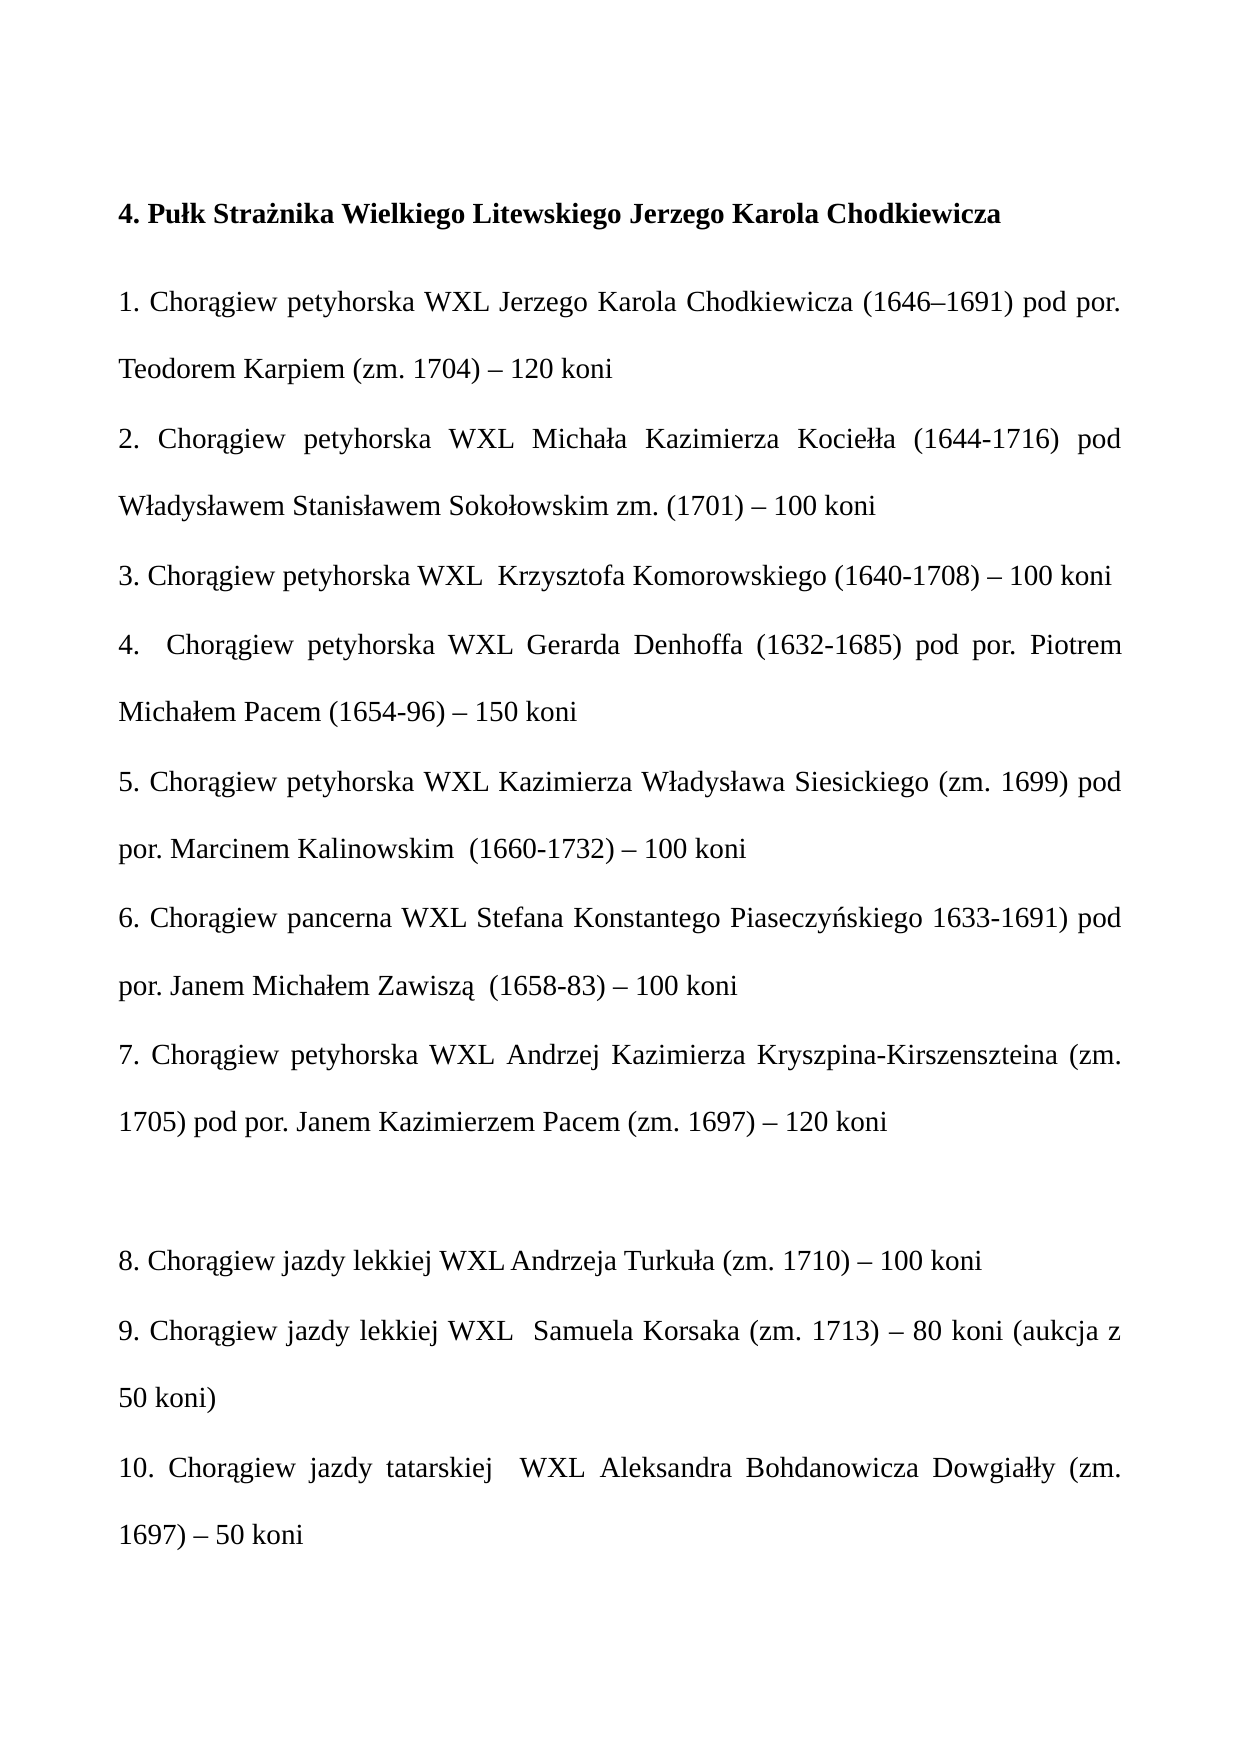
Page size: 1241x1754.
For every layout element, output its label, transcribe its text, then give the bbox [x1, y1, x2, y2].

text 9. Chorągiew jazdy lekkiej WXL Samuela Korsaka (zm. 1713) – 80 koni (aukcja z 50 koni) [118, 1313, 1122, 1414]
text 4. Chorągiew petyhorska WXL Gerarda Denhoffa (1632-1685) pod por. Piotrem Michałem Pacem (1654-96) – 150 koni [118, 627, 1122, 728]
text 8. Chorągiew jazdy lekkiej WXL Andrzeja Turkuła (zm. 1710) – 100 koni [118, 1243, 1122, 1277]
text 4. Pułk Strażnika Wielkiego Litewskiego Jerzego Karola Chodkiewicza [118, 196, 1122, 230]
text 6. Chorągiew pancerna WXL Stefana Konstantego Piaseczyńskiego 1633-1691) pod por. Janem Michałem Zawiszą (1658-83) – 100 koni [118, 901, 1122, 1001]
text 3. Chorągiew petyhorska WXL Krzysztofa Komorowskiego (1640-1708) – 100 koni [118, 558, 1122, 591]
text 1. Chorągiew petyhorska WXL Jerzego Karola Chodkiewicza (1646–1691) pod por. Teodorem Karpiem (zm. 1704) – 120 koni [118, 284, 1122, 385]
text 7. Chorągiew petyhorska WXL Andrzej Kazimierza Kryszpina-Kirszenszteina (zm. 1705) pod por. Janem Kazimierzem Pacem (zm. 1697) – 120 koni [118, 1037, 1122, 1138]
text 2. Chorągiew petyhorska WXL Michała Kazimierza Kociełła (1644-1716) pod Władysławem Stanisławem Sokołowskim zm. (1701) – 100 koni [118, 421, 1122, 522]
text 5. Chorągiew petyhorska WXL Kazimierza Władysława Siesickiego (zm. 1699) pod por. Marcinem Kalinowskim (1660-1732) – 100 koni [118, 764, 1122, 864]
text 10. Chorągiew jazdy tatarskiej WXL Aleksandra Bohdanowicza Dowgiałły (zm. 1697) – 50 koni [118, 1450, 1122, 1550]
